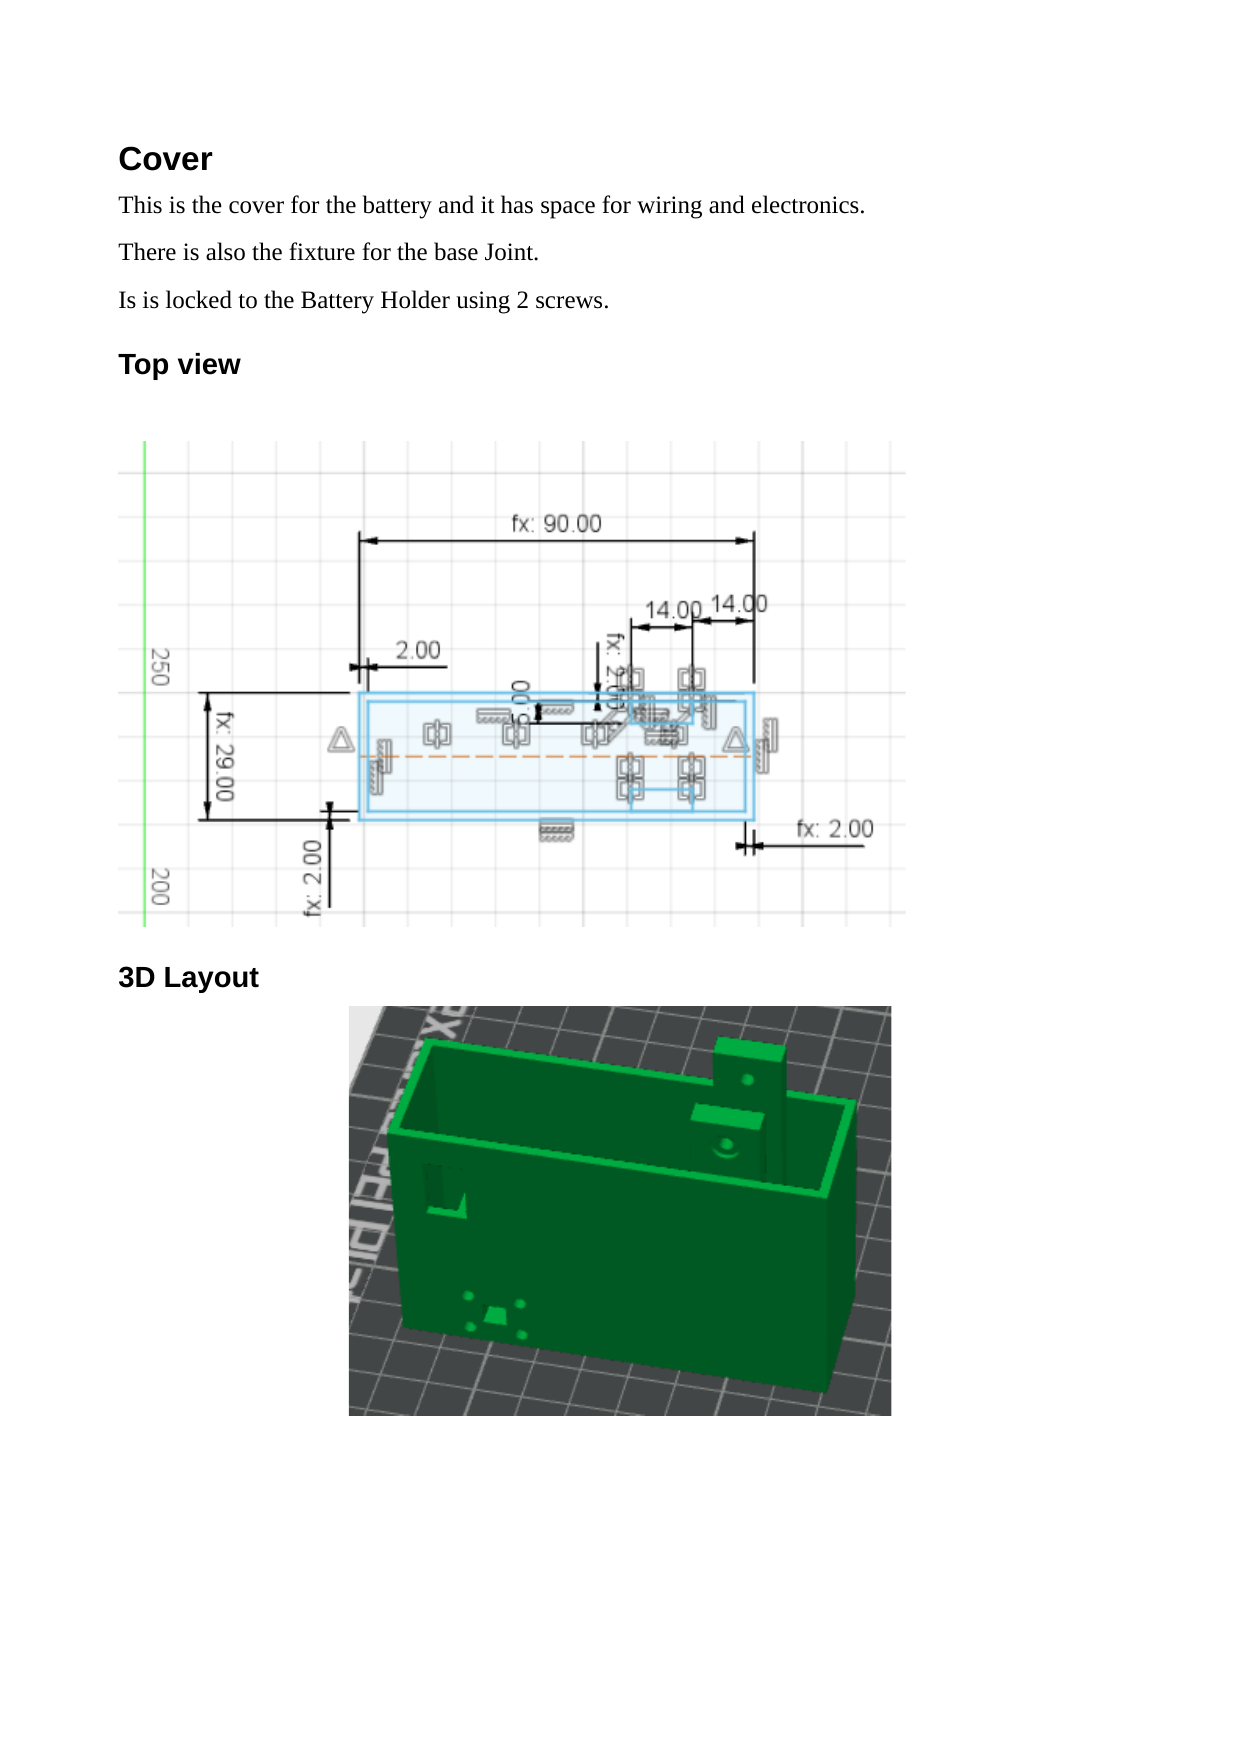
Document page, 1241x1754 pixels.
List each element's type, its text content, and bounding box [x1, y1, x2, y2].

subtitle Cover [118, 139, 1122, 177]
text Is is locked to the Battery Holder using 2 screws. [118, 285, 1122, 314]
subtitle 3D Layout [118, 960, 1122, 994]
subtitle Top view [118, 347, 1122, 381]
text There is also the fixture for the base Joint. [118, 237, 1122, 266]
picture [348, 1006, 892, 1416]
picture [118, 441, 906, 927]
text This is the cover for the battery and it has space for wiring and electronics. [118, 190, 1122, 219]
